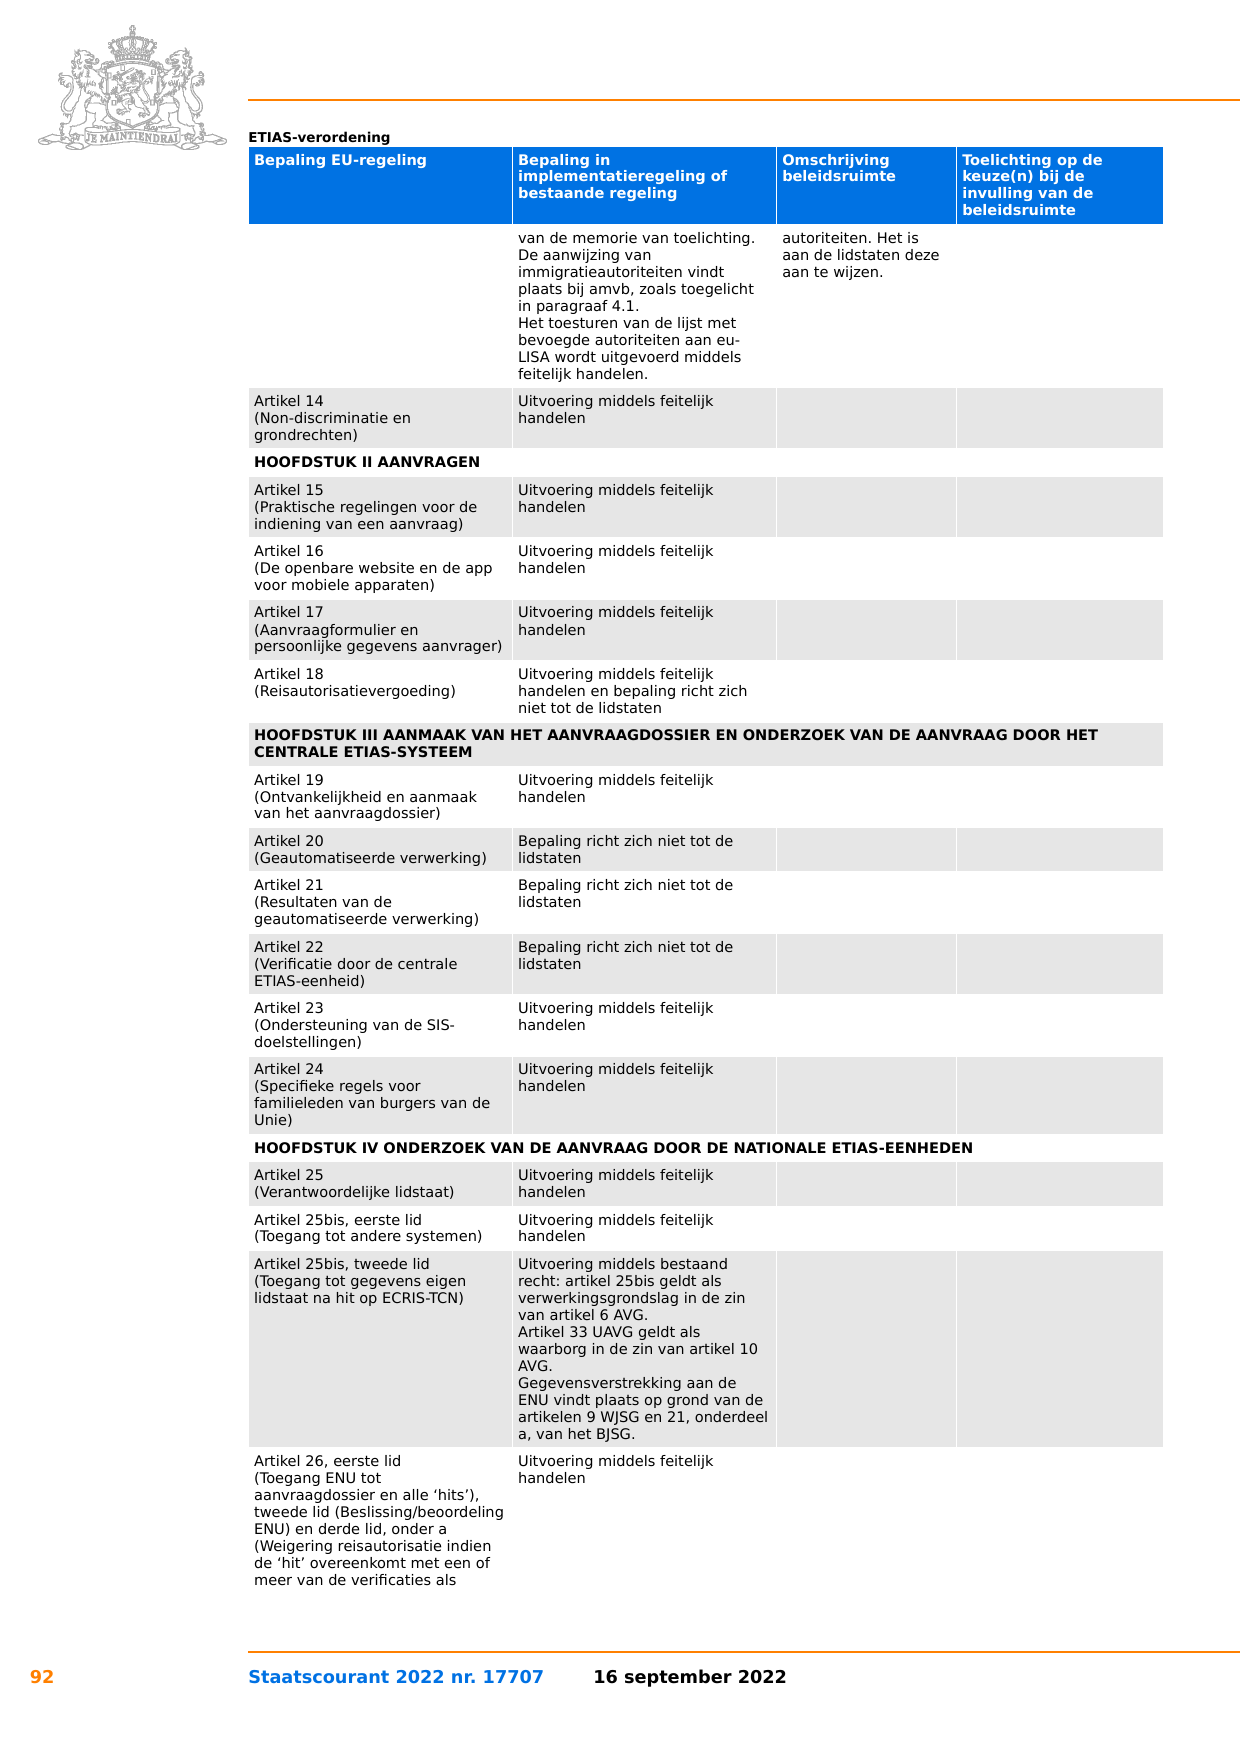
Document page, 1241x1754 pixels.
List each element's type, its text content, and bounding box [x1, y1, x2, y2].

table_cell [957, 934, 1163, 994]
table_cell [957, 225, 1163, 387]
table_cell [777, 388, 956, 448]
table_cell [777, 1448, 956, 1593]
table_cell HOOFDSTUK III AANMAAK VAN HET AANVRAAGDOSSIER EN ONDERZOEK VAN DE AANVRAAG DOOR HET CENTRALE ETIAS-SYSTEEM [249, 723, 1163, 766]
table_cell Bepaling richt zich niet tot de lidstaten [513, 828, 776, 871]
table_cell Artikel 25 (Verantwoordelijke lidstaat) [249, 1162, 512, 1206]
table_cell Artikel 25bis, eerste lid (Toegang tot andere systemen) [249, 1207, 512, 1250]
table_cell [957, 477, 1163, 537]
table_cell [957, 1448, 1163, 1593]
table_cell Uitvoering middels feitelijk handelen [513, 1207, 776, 1250]
table_cell Artikel 21 (Resultaten van de geautomatiseerde verwerking) [249, 873, 512, 933]
table_cell Artikel 15 (Praktische regelingen voor de indiening van een aanvraag) [249, 477, 512, 537]
table_cell Uitvoering middels feitelijk handelen en bepaling richt zich niet tot de lidstaten [513, 661, 776, 721]
table_cell Artikel 16 (De openbare website en de app voor mobiele apparaten) [249, 538, 512, 599]
table_cell Uitvoering middels feitelijk handelen [513, 1162, 776, 1206]
table_header ETIAS-verordening [248, 130, 1163, 146]
table_cell [777, 661, 956, 721]
table_cell [957, 873, 1163, 933]
table_cell Bepaling in implementatieregeling of bestaande regeling [513, 147, 776, 224]
table_cell [957, 1251, 1163, 1447]
table_cell Uitvoering middels feitelijk handelen [513, 1448, 776, 1593]
table_cell [777, 538, 956, 599]
table_cell [957, 1057, 1163, 1134]
table_cell [957, 828, 1163, 871]
table_cell [777, 873, 956, 933]
table_cell [957, 661, 1163, 721]
table_cell Artikel 23 (Ondersteuning van de SIS-doelstellingen) [249, 995, 512, 1056]
table_cell Uitvoering middels bestaand recht: artikel 25bis geldt als verwerkingsgrondslag in de zin van artikel 6 AVG. Artikel 33 UAVG geldt als waarborg in de zin van artikel 10 AVG. Gegevensverstrekking aan de ENU vindt plaats op grond van de artikelen 9 WJSG en 21, onderdeel a, van het BJSG. [513, 1251, 776, 1447]
table_cell [957, 538, 1163, 599]
table_cell autoriteiten. Het is aan de lidstaten deze aan te wijzen. [777, 225, 956, 387]
table_cell [957, 767, 1163, 827]
table_cell [777, 767, 956, 827]
table_cell HOOFDSTUK II AANVRAGEN [249, 450, 1163, 476]
table_cell Bepaling richt zich niet tot de lidstaten [513, 873, 776, 933]
table_cell Uitvoering middels feitelijk handelen [513, 1057, 776, 1134]
table_cell Uitvoering middels feitelijk handelen [513, 477, 776, 537]
table_cell Artikel 14 (Non-discriminatie en grondrechten) [249, 388, 512, 448]
table_cell [777, 600, 956, 660]
table_cell [777, 1251, 956, 1447]
table_cell [957, 388, 1163, 448]
table_cell [957, 1207, 1163, 1250]
table_cell Omschrijving beleidsruimte [777, 147, 956, 224]
table_cell [957, 995, 1163, 1056]
table_cell Uitvoering middels feitelijk handelen [513, 995, 776, 1056]
table_cell [249, 225, 512, 387]
table_cell [777, 828, 956, 871]
table_cell [957, 1162, 1163, 1206]
table_cell [777, 995, 956, 1056]
table_cell Artikel 19 (Ontvankelijkheid en aanmaak van het aanvraagdossier) [249, 767, 512, 827]
table_cell Artikel 22 (Verificatie door de centrale ETIAS-eenheid) [249, 934, 512, 994]
table_cell HOOFDSTUK IV ONDERZOEK VAN DE AANVRAAG DOOR DE NATIONALE ETIAS-EENHEDEN [249, 1135, 1163, 1161]
table_cell Artikel 26, eerste lid (Toegang ENU tot aanvraagdossier en alle ‘hits’), tweede lid (Beslissing/beoordeling ENU) en derde lid, onder a (Weigering reisautorisatie indien de ‘hit’ overeenkomt met een of meer van de verificaties als [249, 1448, 512, 1593]
table_cell Uitvoering middels feitelijk handelen [513, 538, 776, 599]
table_cell Artikel 20 (Geautomatiseerde verwerking) [249, 828, 512, 871]
table_cell van de memorie van toelichting. De aanwijzing van immigratieautoriteiten vindt plaats bij amvb, zoals toegelicht in paragraaf 4.1. Het toesturen van de lijst met bevoegde autoriteiten aan eu-LISA wordt uitgevoerd middels feitelijk handelen. [513, 225, 776, 387]
table_cell Toelichting op de keuze(n) bij de invulling van de beleidsruimte [957, 147, 1163, 224]
table_cell Uitvoering middels feitelijk handelen [513, 600, 776, 660]
table_cell [957, 600, 1163, 660]
table_cell [777, 1207, 956, 1250]
table_cell [777, 1162, 956, 1206]
table_cell [777, 477, 956, 537]
table_cell Artikel 18 (Reisautorisatievergoeding) [249, 661, 512, 721]
table_cell Artikel 17 (Aanvraagformulier en persoonlijke gegevens aanvrager) [249, 600, 512, 660]
table_cell Bepaling richt zich niet tot de lidstaten [513, 934, 776, 994]
table_cell Bepaling EU-regeling [249, 147, 512, 224]
table_cell Artikel 25bis, tweede lid (Toegang tot gegevens eigen lidstaat na hit op ECRIS-TCN) [249, 1251, 512, 1447]
table_cell Artikel 24 (Specifieke regels voor familieleden van burgers van de Unie) [249, 1057, 512, 1134]
table_cell [777, 1057, 956, 1134]
table_cell Uitvoering middels feitelijk handelen [513, 388, 776, 448]
picture [38, 25, 227, 150]
table_cell [777, 934, 956, 994]
table_cell Uitvoering middels feitelijk handelen [513, 767, 776, 827]
